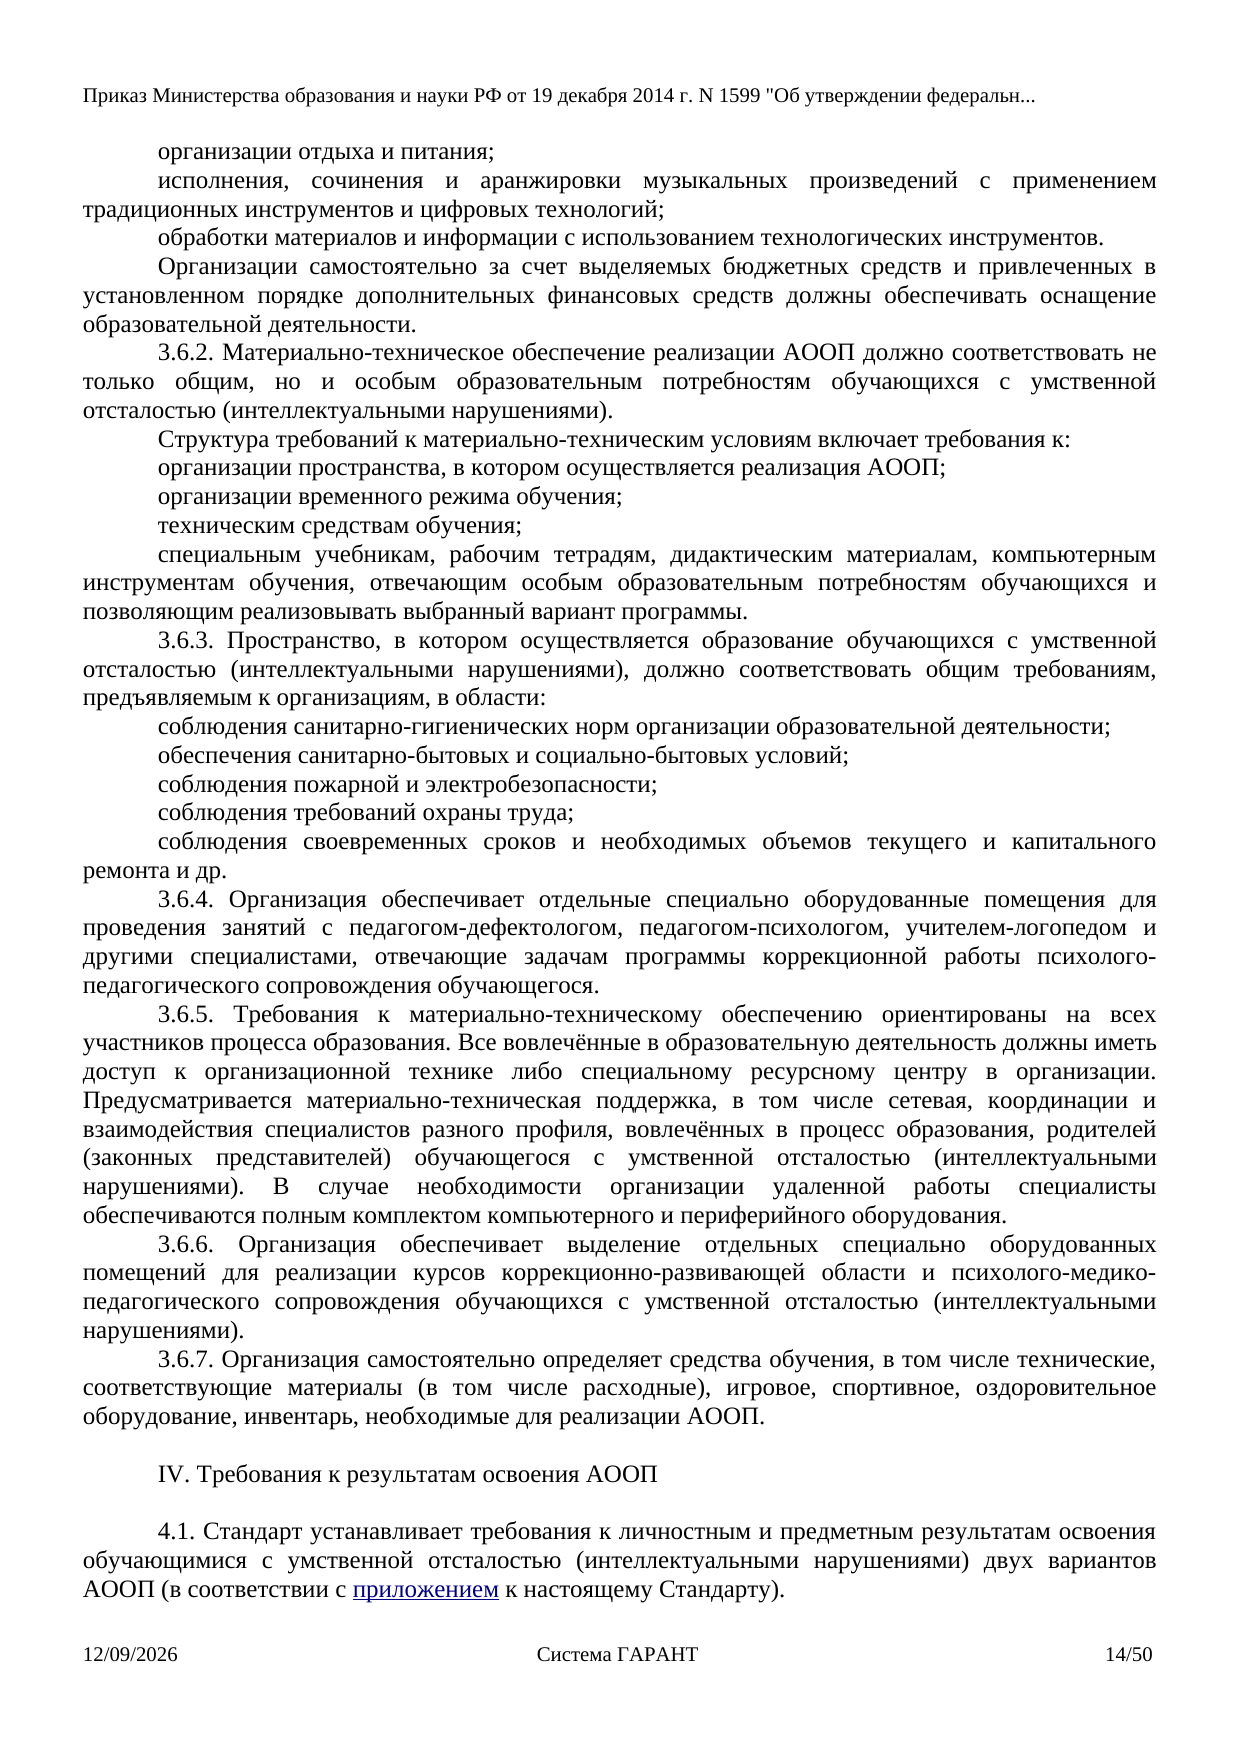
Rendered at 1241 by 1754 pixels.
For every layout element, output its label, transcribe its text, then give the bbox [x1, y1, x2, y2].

text Структура требований к материально-техническим условиям включает требования к: [83, 424, 1157, 452]
text соблюдения пожарной и электробезопасности; [83, 769, 1157, 797]
text исполнения, сочинения и аранжировки музыкальных произведений с применением традиционных инструментов и цифровых технологий; [83, 165, 1157, 222]
text организации временного режима обучения; [83, 481, 1157, 510]
text 3.6.2. Материально-техническое обеспечение реализации АООП должно соответствовать не только общим, но и особым образовательным потребностям обучающихся с умственной отсталостью (интеллектуальными нарушениями). [83, 337, 1157, 424]
text организации отдыха и питания; [83, 136, 1157, 165]
text 4.1. Стандарт устанавливает требования к личностным и предметным результатам освоения обучающимися с умственной отсталостью (интеллектуальными нарушениями) двух вариантов АООП (в соответствии с приложением к настоящему Стандарту). [83, 1516, 1157, 1602]
text техническим средствам обучения; [83, 510, 1157, 539]
text 3.6.4. Организация обеспечивает отдельные специально оборудованные помещения для проведения занятий с педагогом-дефектологом, педагогом-психологом, учителем-логопедом и другими специалистами, отвечающие задачам программы коррекционной работы психолого-педагогического сопровождения обучающегося. [83, 884, 1157, 999]
text 3.6.6. Организация обеспечивает выделение отдельных специально оборудованных помещений для реализации курсов коррекционно-развивающей области и психолого-медико-педагогического сопровождения обучающихся с умственной отсталостью (интеллектуальными нарушениями). [83, 1229, 1157, 1344]
text соблюдения своевременных сроков и необходимых объемов текущего и капитального ремонта и др. [83, 826, 1157, 884]
text специальным учебникам, рабочим тетрадям, дидактическим материалам, компьютерным инструментам обучения, отвечающим особым образовательным потребностям обучающихся и позволяющим реализовывать выбранный вариант программы. [83, 539, 1157, 625]
text обработки материалов и информации с использованием технологических инструментов. [83, 222, 1157, 251]
text обеспечения санитарно-бытовых и социально-бытовых условий; [83, 740, 1157, 769]
text Организации самостоятельно за счет выделяемых бюджетных средств и привлеченных в установленном порядке дополнительных финансовых средств должны обеспечивать оснащение образовательной деятельности. [83, 251, 1157, 337]
text 3.6.7. Организация самостоятельно определяет средства обучения, в том числе технические, соответствующие материалы (в том числе расходные), игровое, спортивное, оздоровительное оборудование, инвентарь, необходимые для реализации АООП. [83, 1344, 1157, 1430]
text 3.6.5. Требования к материально-техническому обеспечению ориентированы на всех участников процесса образования. Все вовлечённые в образовательную деятельность должны иметь доступ к организационной технике либо специальному ресурсному центру в организации. Предусматривается материально-техническая поддержка, в том числе сетевая, координации и взаимодействия специалистов разного профиля, вовлечённых в процесс образования, родителей (законных представителей) обучающегося с умственной отсталостью (интеллектуальными нарушениями). В случае необходимости организации удаленной работы специалисты обеспечиваются полным комплектом компьютерного и периферийного оборудования. [83, 999, 1157, 1229]
text соблюдения санитарно-гигиенических норм организации образовательной деятельности; [83, 711, 1157, 740]
text IV. Требования к результатам освоения АООП [83, 1459, 1157, 1487]
text 3.6.3. Пространство, в котором осуществляется образование обучающихся с умственной отсталостью (интеллектуальными нарушениями), должно соответствовать общим требованиям, предъявляемым к организациям, в области: [83, 625, 1157, 711]
text соблюдения требований охраны труда; [83, 797, 1157, 826]
text организации пространства, в котором осуществляется реализация АООП; [83, 452, 1157, 481]
